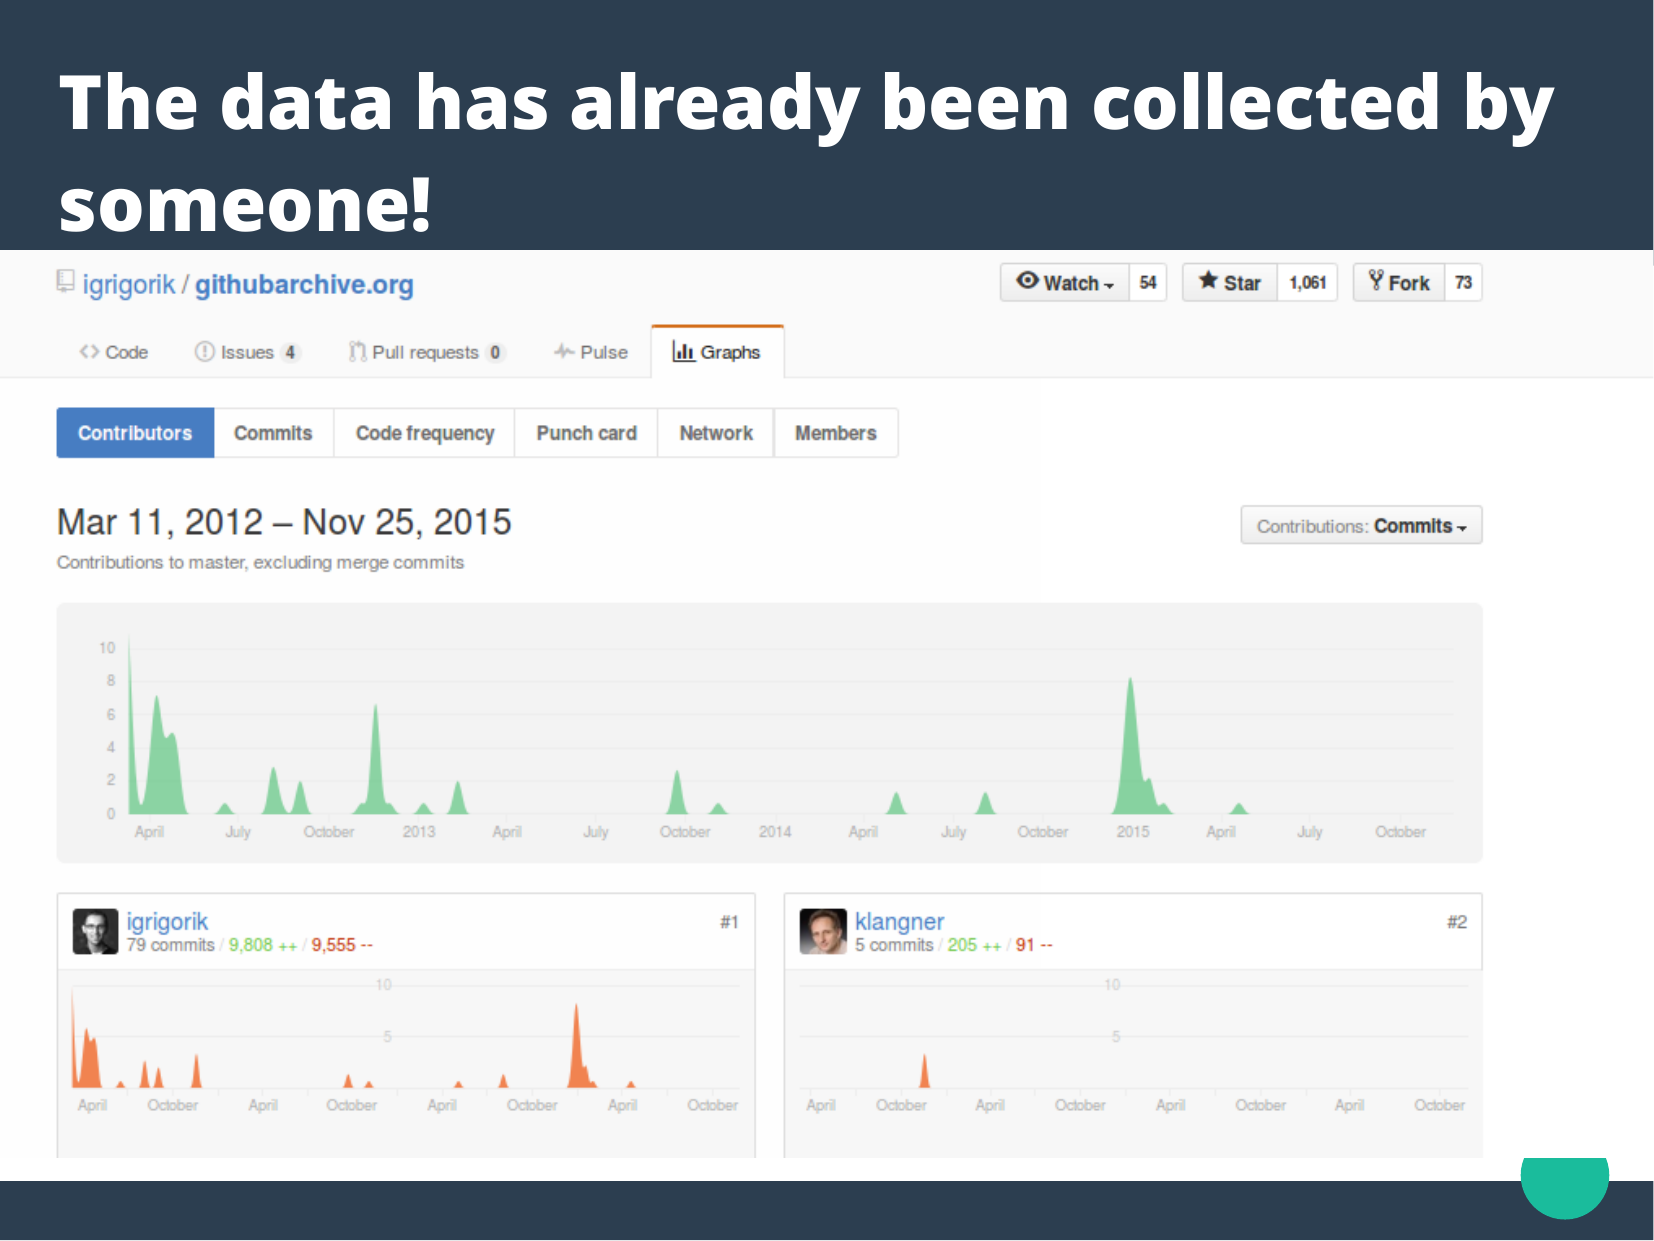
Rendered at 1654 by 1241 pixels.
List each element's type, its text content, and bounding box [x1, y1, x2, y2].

title The data has already been collected by someone! [59, 49, 1595, 207]
picture [0, 250, 1654, 1158]
